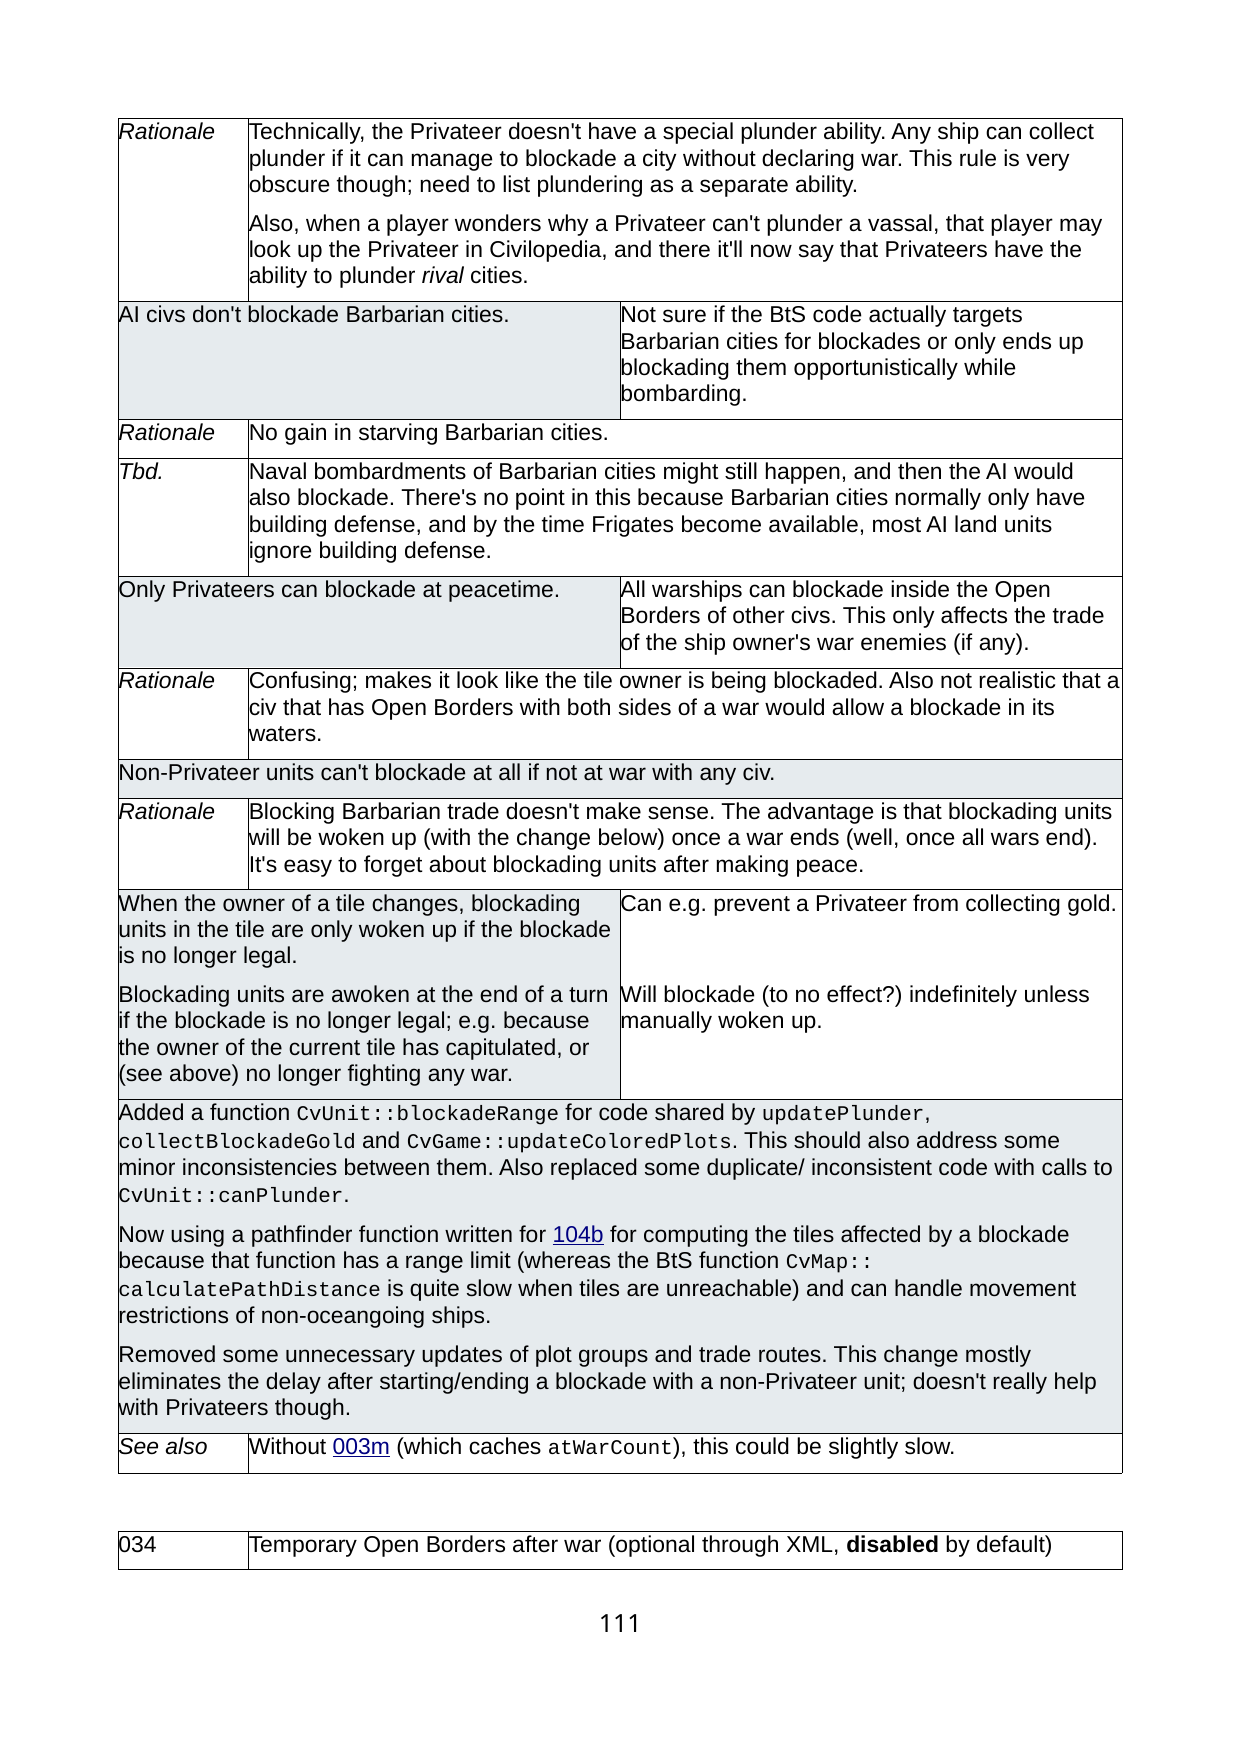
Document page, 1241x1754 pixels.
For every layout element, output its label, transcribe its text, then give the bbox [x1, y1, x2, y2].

table_cell Blocking Barbarian trade doesn't make sense. The advantage is that blockading units will be woken up (with the change below) once a war ends (well, once all wars end). It's easy to forget about blockading units after making peace. [249, 799, 1122, 889]
table_cell Added a function CvUnit::blockadeRange for code shared by updatePlunder, collectBlockadeGold and CvGame::updateColoredPlots. This should also address some minor inconsistencies between them. Also replaced some duplicate/ inconsistent code with calls to CvUnit::canPlunder. Now using a pathfinder function written for 104b for computing the tiles affected by a blockade because that function has a range limit (whereas the BtS function CvMap:: calculatePathDistance is quite slow when tiles are unreachable) and can handle movement restrictions of non-oceangoing ships. Removed some unnecessary updates of plot groups and trade routes. This change mostly eliminates the delay after starting/ending a blockade with a non-Privateer unit; doesn't really help with Privateers though. [119, 1100, 1122, 1433]
table_cell AI civs don't blockade Barbarian cities. [119, 302, 620, 419]
table_cell When the owner of a tile changes, blockading units in the tile are only woken up if the blockade is no longer legal. Blockading units are awoken at the end of a turn if the blockade is no longer legal; e.g. because the owner of the current tile has capitulated, or (see above) no longer fighting any war. [119, 890, 620, 1099]
table_cell Only Privateers can blockade at peacetime. [119, 577, 620, 667]
table_cell Technically, the Privateer doesn't have a special plunder ability. Any ship can collect plunder if it can manage to blockade a city without declaring war. This rule is very obscure though; need to list plundering as a separate ability. Also, when a player wonders why a Privateer can't plunder a vassal, that player may look up the Privateer in Civilopedia, and there it'll now say that Privateers have the ability to plunder rival cities. [249, 119, 1122, 301]
table_cell Rationale [119, 669, 248, 759]
table_cell See also [119, 1434, 248, 1473]
table_cell Rationale [119, 119, 248, 301]
table_cell Without 003m (which caches atWarCount), this could be slightly slow. [249, 1434, 1122, 1473]
table_cell Can e.g. prevent a Privateer from collecting gold. Will blockade (to no effect?) indefinitely unless manually woken up. [621, 890, 1122, 1099]
table_cell Non-Privateer units can't blockade at all if not at war with any civ. [119, 760, 1122, 798]
table_cell No gain in starving Barbarian cities. [249, 420, 1122, 458]
table_header 034 [119, 1532, 248, 1569]
table_cell Rationale [119, 420, 248, 458]
table_cell All warships can blockade inside the Open Borders of other civs. This only affects the trade of the ship owner's war enemies (if any). [621, 577, 1122, 667]
table_cell Rationale [119, 799, 248, 889]
table_header Temporary Open Borders after war (optional through XML, disabled by default) [249, 1532, 1122, 1569]
table_cell Naval bombardments of Barbarian cities might still happen, and then the AI would also blockade. There's no point in this because Barbarian cities normally only have building defense, and by the time Frigates become available, most AI land units ignore building defense. [249, 459, 1122, 576]
table_cell Tbd. [119, 459, 248, 576]
table_cell Confusing; makes it look like the tile owner is being blockaded. Also not realistic that a civ that has Open Borders with both sides of a war would allow a blockade in its waters. [249, 669, 1122, 759]
table_cell Not sure if the BtS code actually targets Barbarian cities for blockades or only ends up blockading them opportunistically while bombarding. [621, 302, 1122, 419]
